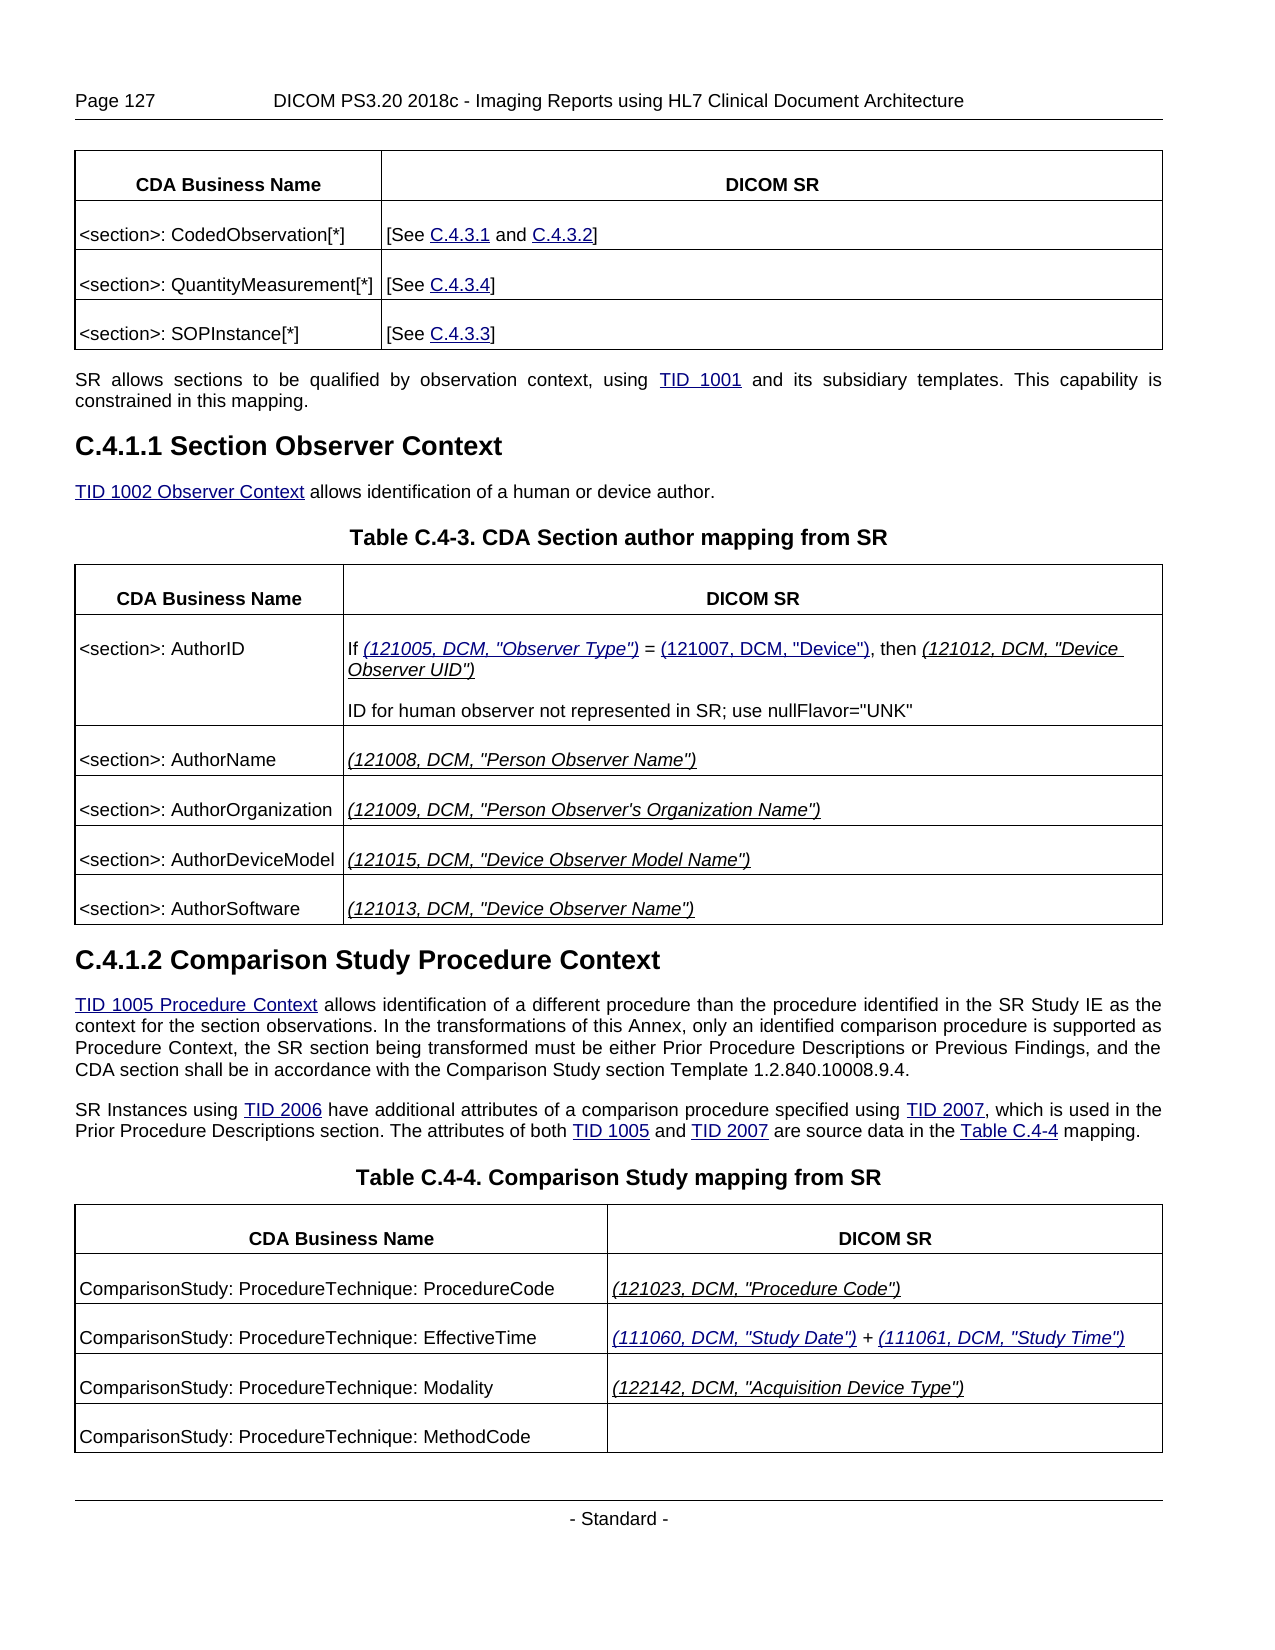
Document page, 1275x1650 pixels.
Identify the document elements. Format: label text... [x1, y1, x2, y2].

table_cell <section>: AuthorDeviceModel [76, 826, 343, 874]
table_cell (121015, DCM, "Device Observer Model Name") [344, 826, 1162, 874]
text TID 1002 Observer Context allows identification of a human or device author. [75, 480, 1162, 502]
table_cell [608, 1404, 1162, 1452]
table_cell (111060, DCM, "Study Date") + (111061, DCM, "Study Time") [608, 1304, 1162, 1353]
table_cell (121008, DCM, "Person Observer Name") [344, 726, 1162, 775]
table_header DICOM SR [382, 151, 1162, 200]
table_cell <section>: AuthorName [76, 726, 343, 775]
table_cell ComparisonStudy: ProcedureTechnique: MethodCode [76, 1404, 607, 1452]
text C.4.1.2 Comparison Study Procedure Context [75, 944, 1162, 975]
table_cell <section>: AuthorOrganization [76, 776, 343, 824]
text SR Instances using TID 2006 have additional attributes of a comparison procedure specified using TID 2007, which is used in the Prior Procedure Descriptions section. The attributes of both TID 1005 and TID 2007 are source data in the Table C.4-4 mapping. [75, 1099, 1162, 1142]
table_cell (121009, DCM, "Person Observer's Organization Name") [344, 776, 1162, 824]
table_header CDA Business Name [76, 565, 343, 613]
table_cell ComparisonStudy: ProcedureTechnique: EffectiveTime [76, 1304, 607, 1353]
table_cell (121023, DCM, "Procedure Code") [608, 1254, 1162, 1303]
table_cell If (121005, DCM, "Observer Type") = (121007, DCM, "Device"), then (121012, DCM, "Device Observer UID") ID for human observer not represented in SR; use nullFlavor="UNK" [344, 615, 1162, 725]
table_cell (122142, DCM, "Acquisition Device Type") [608, 1354, 1162, 1402]
table_header DICOM SR [608, 1205, 1162, 1253]
table_cell ComparisonStudy: ProcedureTechnique: ProcedureCode [76, 1254, 607, 1303]
text Table C.4-3. CDA Section author mapping from SR [75, 524, 1162, 550]
table_cell <section>: SOPInstance[*] [76, 300, 381, 349]
table_cell [See C.4.3.4] [382, 250, 1162, 299]
table_cell (121013, DCM, "Device Observer Name") [344, 875, 1162, 924]
table_cell ComparisonStudy: ProcedureTechnique: Modality [76, 1354, 607, 1402]
table_cell [See C.4.3.1 and C.4.3.2] [382, 201, 1162, 249]
text TID 1005 Procedure Context allows identification of a different procedure than the procedure identified in the SR Study IE as the context for the section observations. In the transformations of this Annex, only an identified comparison procedure is supported as Procedure Context, the SR section being transformed must be either Prior Procedure Descriptions or Previous Findings, and the CDA section shall be in accordance with the Comparison Study section Template 1.2.840.10008.9.4. [75, 994, 1162, 1080]
table_cell <section>: QuantityMeasurement[*] [76, 250, 381, 299]
table_cell <section>: CodedObservation[*] [76, 201, 381, 249]
table_header CDA Business Name [76, 151, 381, 200]
table_header DICOM SR [344, 565, 1162, 613]
text C.4.1.1 Section Observer Context [75, 430, 1162, 462]
table_header CDA Business Name [76, 1205, 607, 1253]
text SR allows sections to be qualified by observation context, using TID 1001 and its subsidiary templates. This capability is constrained in this mapping. [75, 368, 1162, 412]
table_cell [See C.4.3.3] [382, 300, 1162, 349]
text Table C.4-4. Comparison Study mapping from SR [75, 1164, 1162, 1190]
table_cell <section>: AuthorID [76, 615, 343, 725]
table_cell <section>: AuthorSoftware [76, 875, 343, 924]
